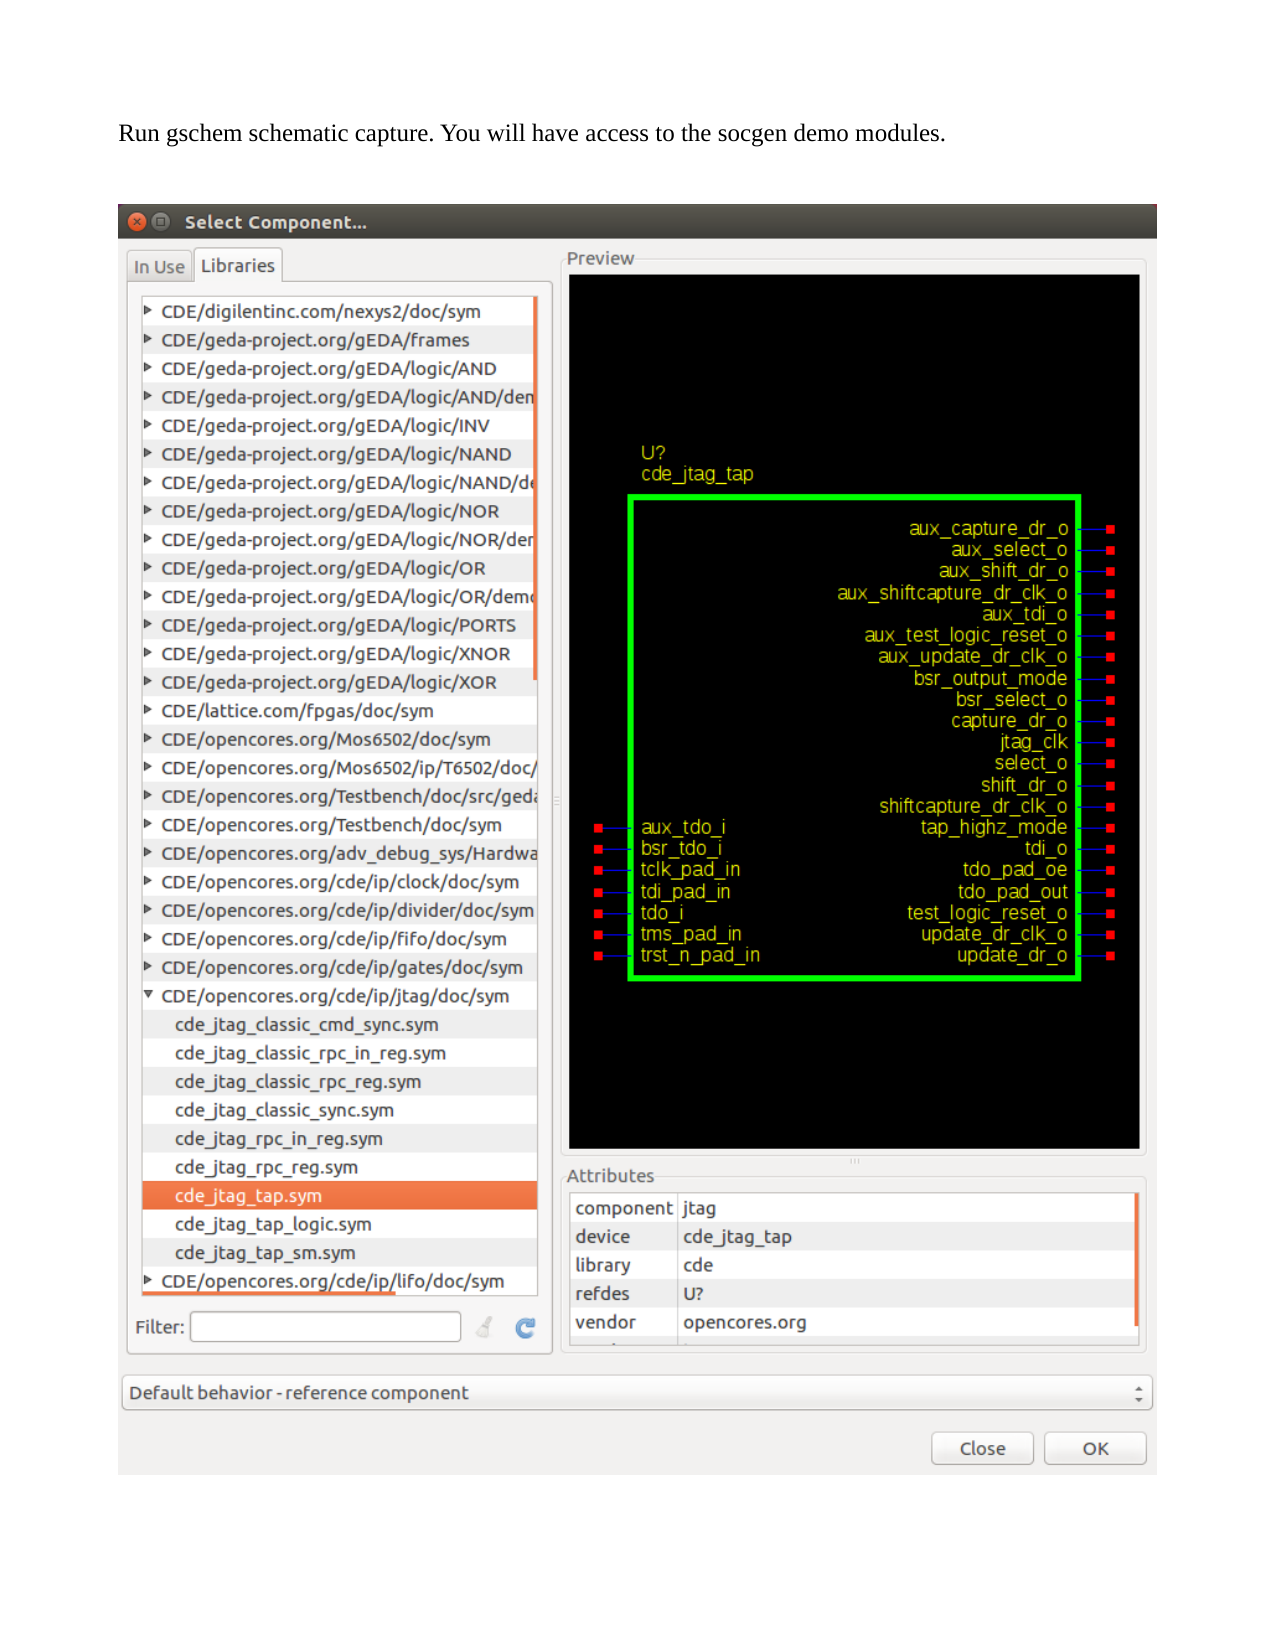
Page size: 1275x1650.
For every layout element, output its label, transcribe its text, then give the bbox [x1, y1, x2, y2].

text Run gschem schematic capture. You will have access to the socgen demo modules. [118, 118, 1157, 147]
picture [118, 204, 1157, 1475]
